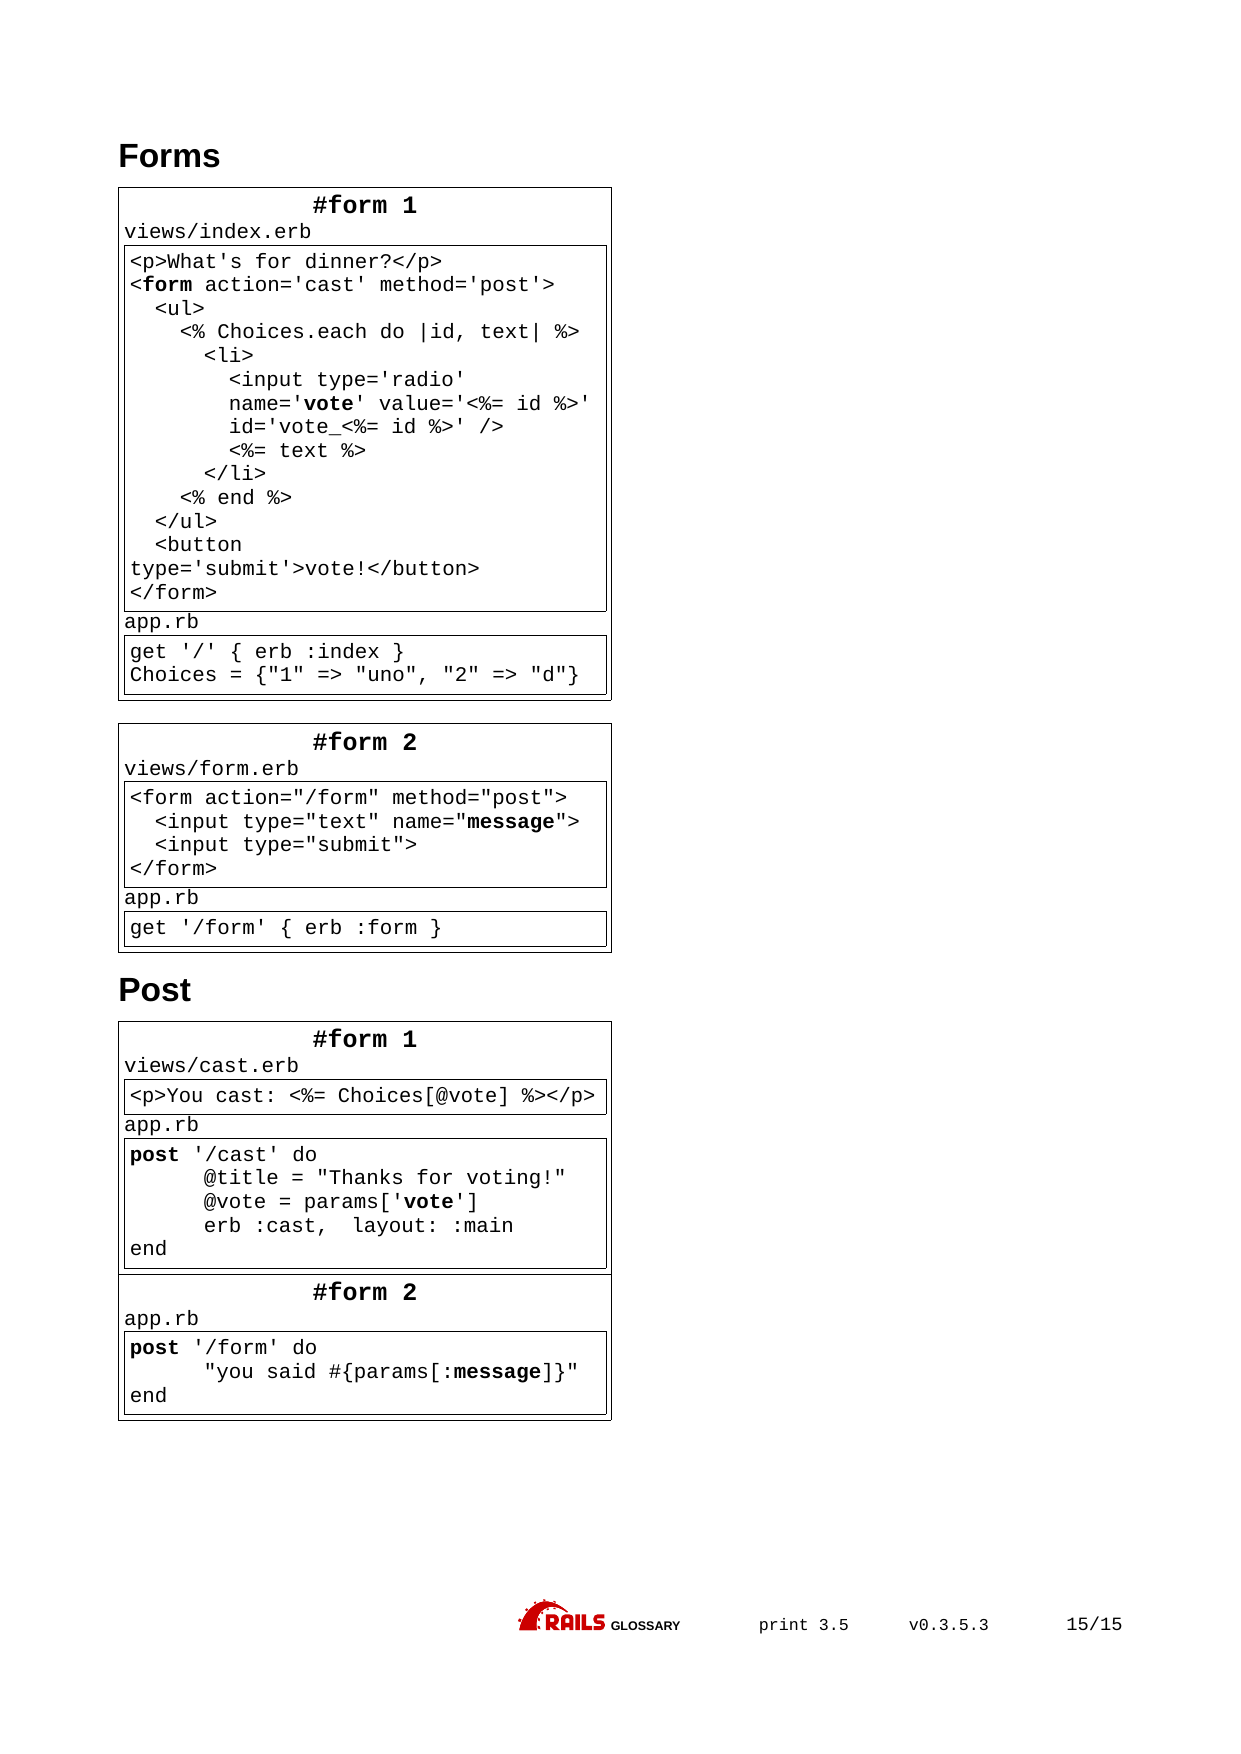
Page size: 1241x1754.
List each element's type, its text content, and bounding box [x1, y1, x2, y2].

table_header <p>What's for dinner?</p> <form action='cast' method='post'> <ul> <% Choices.each do |id, text| %> <li> <input type='radio' name='vote' value='<%= id %>' id='vote_<%= id %>' /> <%= text %> </li> <% end %> </ul> <button type='submit'>vote!</button> </form> [125, 246, 606, 611]
table_cell #form 2 app.rb [119, 1275, 611, 1420]
table_header post '/cast' do @title = "Thanks for voting!" @vote = params['vote'] erb :cast, layout: :main end [125, 1139, 606, 1268]
table_header post '/form' do "you said #{params[:message]}" end [125, 1332, 606, 1414]
table_header <form action="/form" method="post"> <input type="text" name="message"> <input type="submit"> </form> [125, 782, 606, 887]
subtitle Forms [118, 136, 611, 174]
table_header <p>You cast: <%= Choices[@vote] %></p> [125, 1080, 606, 1114]
table_header get '/form' { erb :form } [125, 912, 606, 946]
table_header #form 1 views/index.erb app.rb [119, 188, 611, 699]
subtitle Post [118, 970, 611, 1009]
table_header #form 2 views/form.erb app.rb [119, 724, 611, 952]
table_header #form 1 views/cast.erb app.rb [119, 1022, 611, 1274]
table_header get '/' { erb :index } Choices = {"1" => "uno", "2" => "d"} [125, 636, 606, 694]
